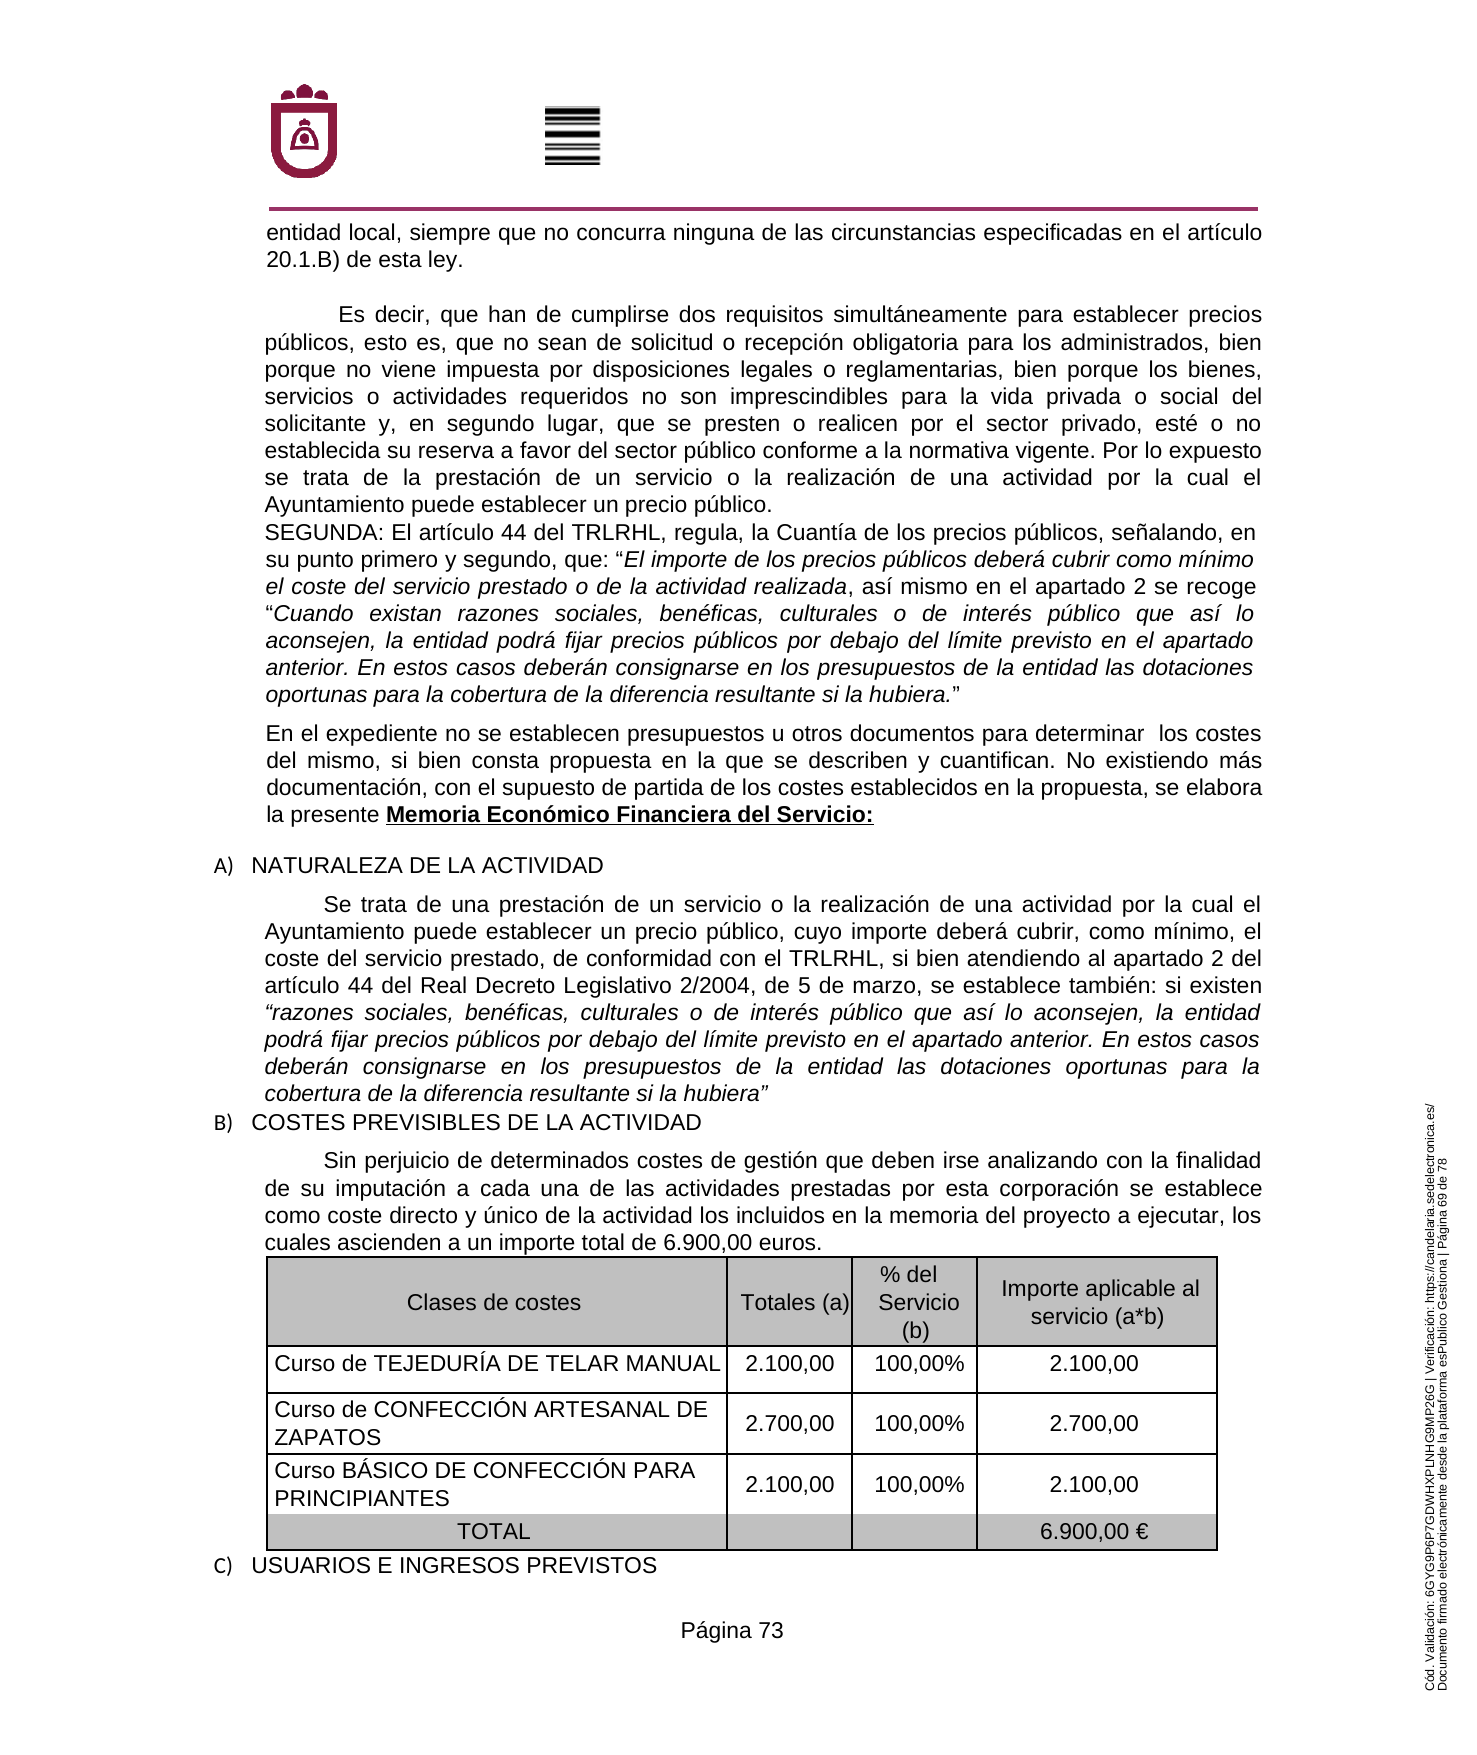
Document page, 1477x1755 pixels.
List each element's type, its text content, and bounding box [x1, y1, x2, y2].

table_cell 2.100,00 [728, 1455, 851, 1513]
table_cell 2.700,00 [978, 1394, 1216, 1452]
text entidad local, siempre que no concurra ninguna de las circunstancias especificadas en el artículo 20.1.B) de esta ley. [265, 218, 1263, 272]
table_cell 100,00% [853, 1347, 976, 1392]
table_cell 2.100,00 [978, 1455, 1216, 1513]
table_header Importe aplicable al servicio (a*b) [978, 1258, 1216, 1345]
table_cell 2.700,00 [728, 1394, 851, 1452]
text SEGUNDA: El artículo 44 del TRLRHL, regula, la Cuantía de los precios públicos, señalando, en su punto primero y segundo, que: “El importe de los precios públicos deberá cubrir como mínimo el coste del servicio prestado o de la actividad realizada, así mismo en el apartado 2 se recoge “Cuando existan razones sociales, benéficas, culturales o de interés público que así lo aconsejen, la entidad podrá fijar precios públicos por debajo del límite previsto en el apartado anterior. En estos casos deberán consignarse en los presupuestos de la entidad las dotaciones oportunas para la cobertura de la diferencia resultante si la hubiera.” [264, 518, 1257, 707]
table_cell 100,00% [853, 1394, 976, 1452]
table_cell Curso de CONFECCIÓN ARTESANAL DE ZAPATOS [268, 1394, 726, 1452]
table_cell TOTAL [268, 1516, 726, 1549]
table_cell 100,00% [853, 1455, 976, 1513]
list NATURALEZA DE LA ACTIVIDAD [214, 852, 1284, 879]
table_header % del Servicio (b) [853, 1258, 976, 1345]
table_cell Curso de TEJEDURÍA DE TELAR MANUAL [268, 1347, 726, 1392]
table_cell [853, 1516, 976, 1549]
text Es decir, que han de cumplirse dos requisitos simultáneamente para establecer precios públicos, esto es, que no sean de solicitud o recepción obligatoria para los administrados, bien porque no viene impuesta por disposiciones legales o reglamentarias, bien porque los bienes, servicios o actividades requeridos no son imprescindibles para la vida privada o social del solicitante y, en segundo lugar, que se presten o realicen por el sector privado, esté o no establecida su reserva a favor del sector público conforme a la normativa vigente. Por lo expuesto se trata de la prestación de un servicio o la realización de una actividad por la cual el Ayuntamiento puede establecer un precio público. [264, 301, 1263, 517]
list COSTES PREVISIBLES DE LA ACTIVIDAD [214, 1108, 1284, 1136]
table_cell 2.100,00 [978, 1347, 1216, 1392]
text Se trata de una prestación de un servicio o la realización de una actividad por la cual el Ayuntamiento puede establecer un precio público, cuyo importe deberá cubrir, como mínimo, el coste del servicio prestado, de conformidad con el TRLRHL, si bien atendiendo al apartado 2 del artículo 44 del Real Decreto Legislativo 2/2004, de 5 de marzo, se establece también: si existen “razones sociales, benéficas, culturales o de interés público que así lo aconsejen, la entidad podrá fijar precios públicos por debajo del límite previsto en el apartado anterior. En estos casos deberán consignarse en los presupuestos de la entidad las dotaciones oportunas para la cobertura de la diferencia resultante si la hubiera” [264, 891, 1263, 1107]
table_cell [728, 1516, 851, 1549]
table_header Clases de costes [268, 1258, 726, 1345]
table_cell 2.100,00 [728, 1347, 851, 1392]
text En el expediente no se establecen presupuestos u otros documentos para determinar los costes del mismo, si bien consta propuesta en la que se describen y cuantifican. No existiendo más documentación, con el supuesto de partida de los costes establecidos en la propuesta, se elabora la presente Memoria Económico Financiera del Servicio: [265, 720, 1263, 827]
text Sin perjuicio de determinados costes de gestión que deben irse analizando con la finalidad de su imputación a cada una de las actividades prestadas por esta corporación se establece como coste directo y único de la actividad los incluidos en la memoria del proyecto a ejecutar, los cuales ascienden a un importe total de 6.900,00 euros. [264, 1147, 1263, 1255]
table_cell 6.900,00 € [978, 1516, 1216, 1549]
table_cell Curso BÁSICO DE CONFECCIÓN PARA PRINCIPIANTES [268, 1455, 726, 1513]
list USUARIOS E INGRESOS PREVISTOS [214, 1551, 1284, 1579]
table_header Totales (a) [728, 1258, 851, 1345]
